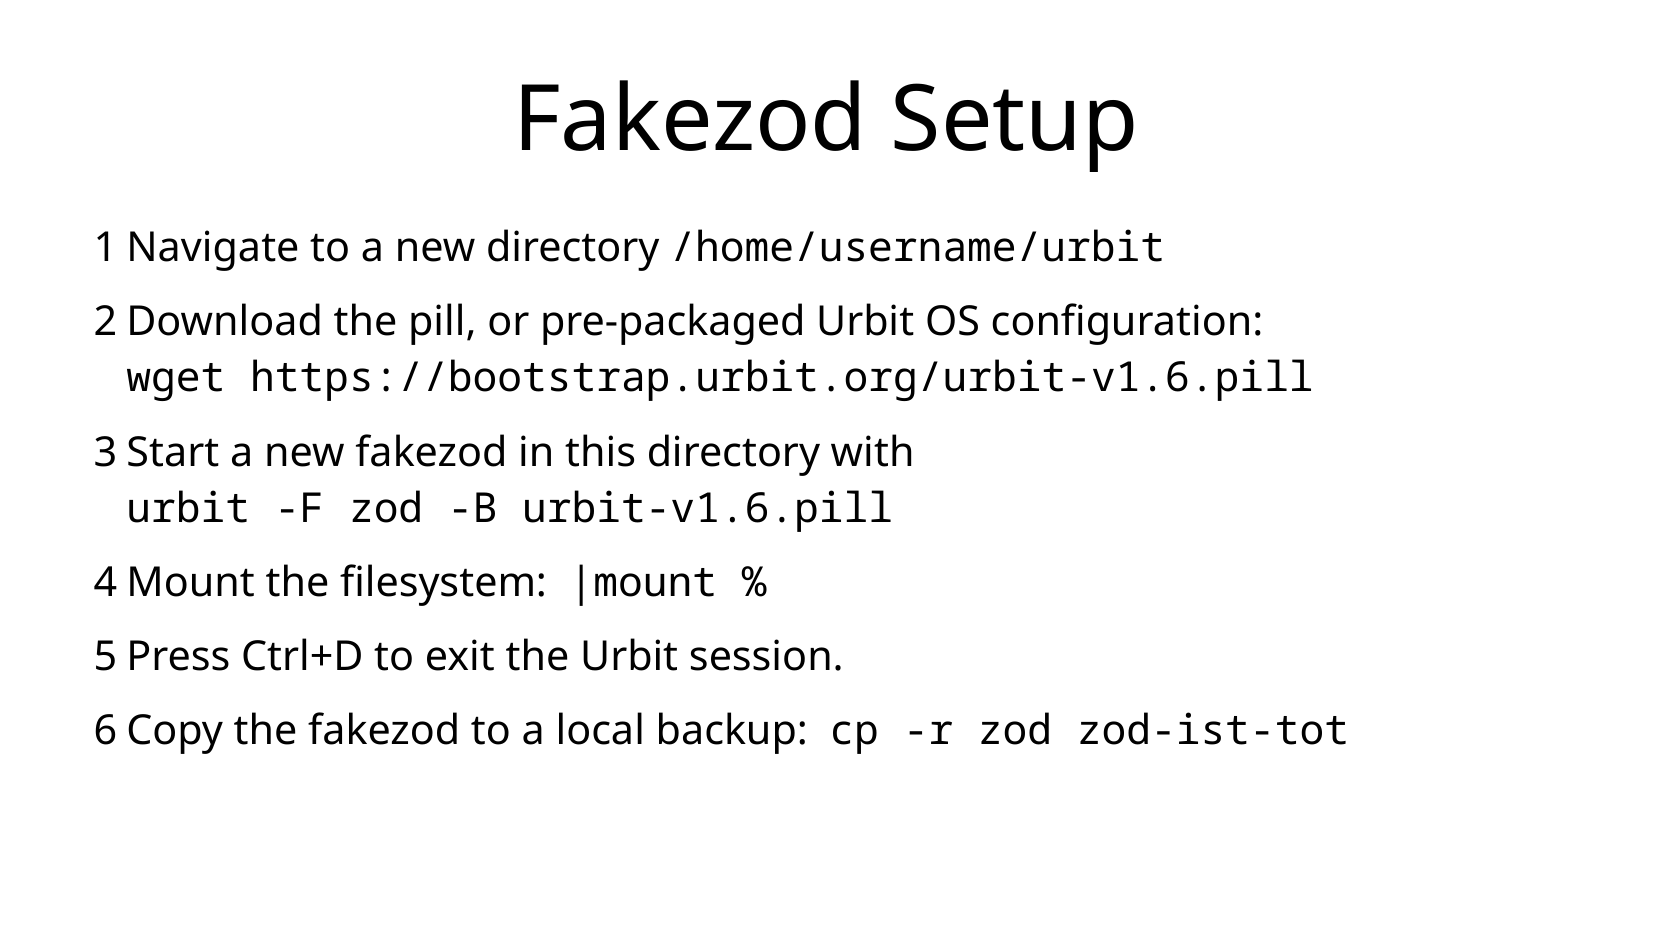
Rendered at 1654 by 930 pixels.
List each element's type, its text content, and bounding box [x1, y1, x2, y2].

list Navigate to a new directory /home/username/urbit Download the pill, or pre-packaged Urbit OS configuration: wget https://bootstrap.urbit.org/urbit-v1.6.pill Start a new fakezod in this directory with urbit -F zod -B urbit-v1.6.pill Mount the filesystem: |mount % Press Ctrl+D to exit the Urbit session. Copy the fakezod to a local backup: cp -r zod zod-ist-tot [82, 217, 1571, 757]
title Fakezod Setup [82, 37, 1571, 193]
